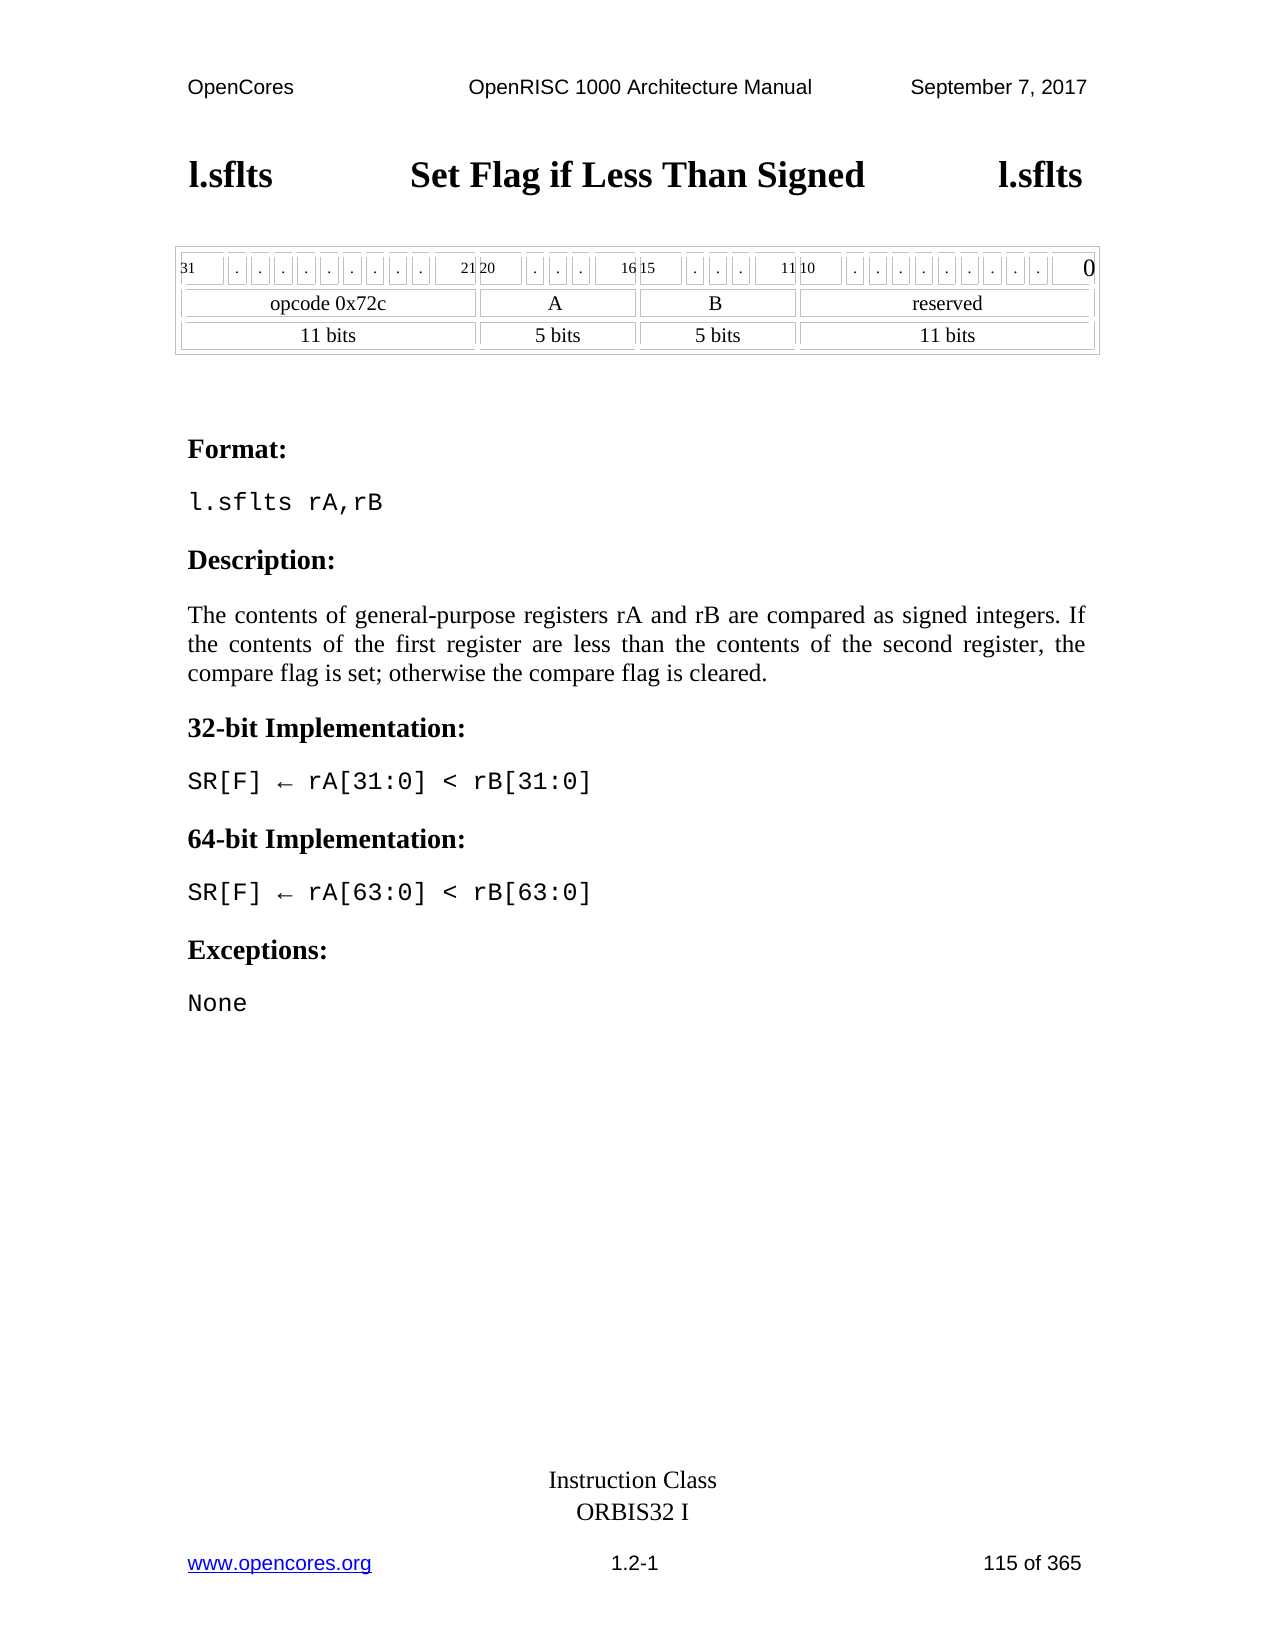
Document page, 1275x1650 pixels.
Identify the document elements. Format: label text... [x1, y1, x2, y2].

text The contents of general-purpose registers rA and rB are compared as signed integers. If the contents of the first register are less than the contents of the second register, the compare flag is set; otherwise the compare flag is cleared. [187, 600, 1087, 687]
text SR[F] ← rA[63:0] < rB[63:0] [187, 880, 1087, 908]
text SR[F] ← rA[31:0] < rB[31:0] [187, 769, 1087, 797]
text Exceptions: [187, 933, 1087, 965]
text None [187, 990, 1087, 1019]
text Format: [187, 432, 1087, 464]
text Description: [187, 543, 1087, 575]
text 32-bit Implementation: [187, 712, 1087, 744]
text 64-bit Implementation: [187, 822, 1087, 855]
text l.sflts rA,rB [187, 489, 1087, 518]
